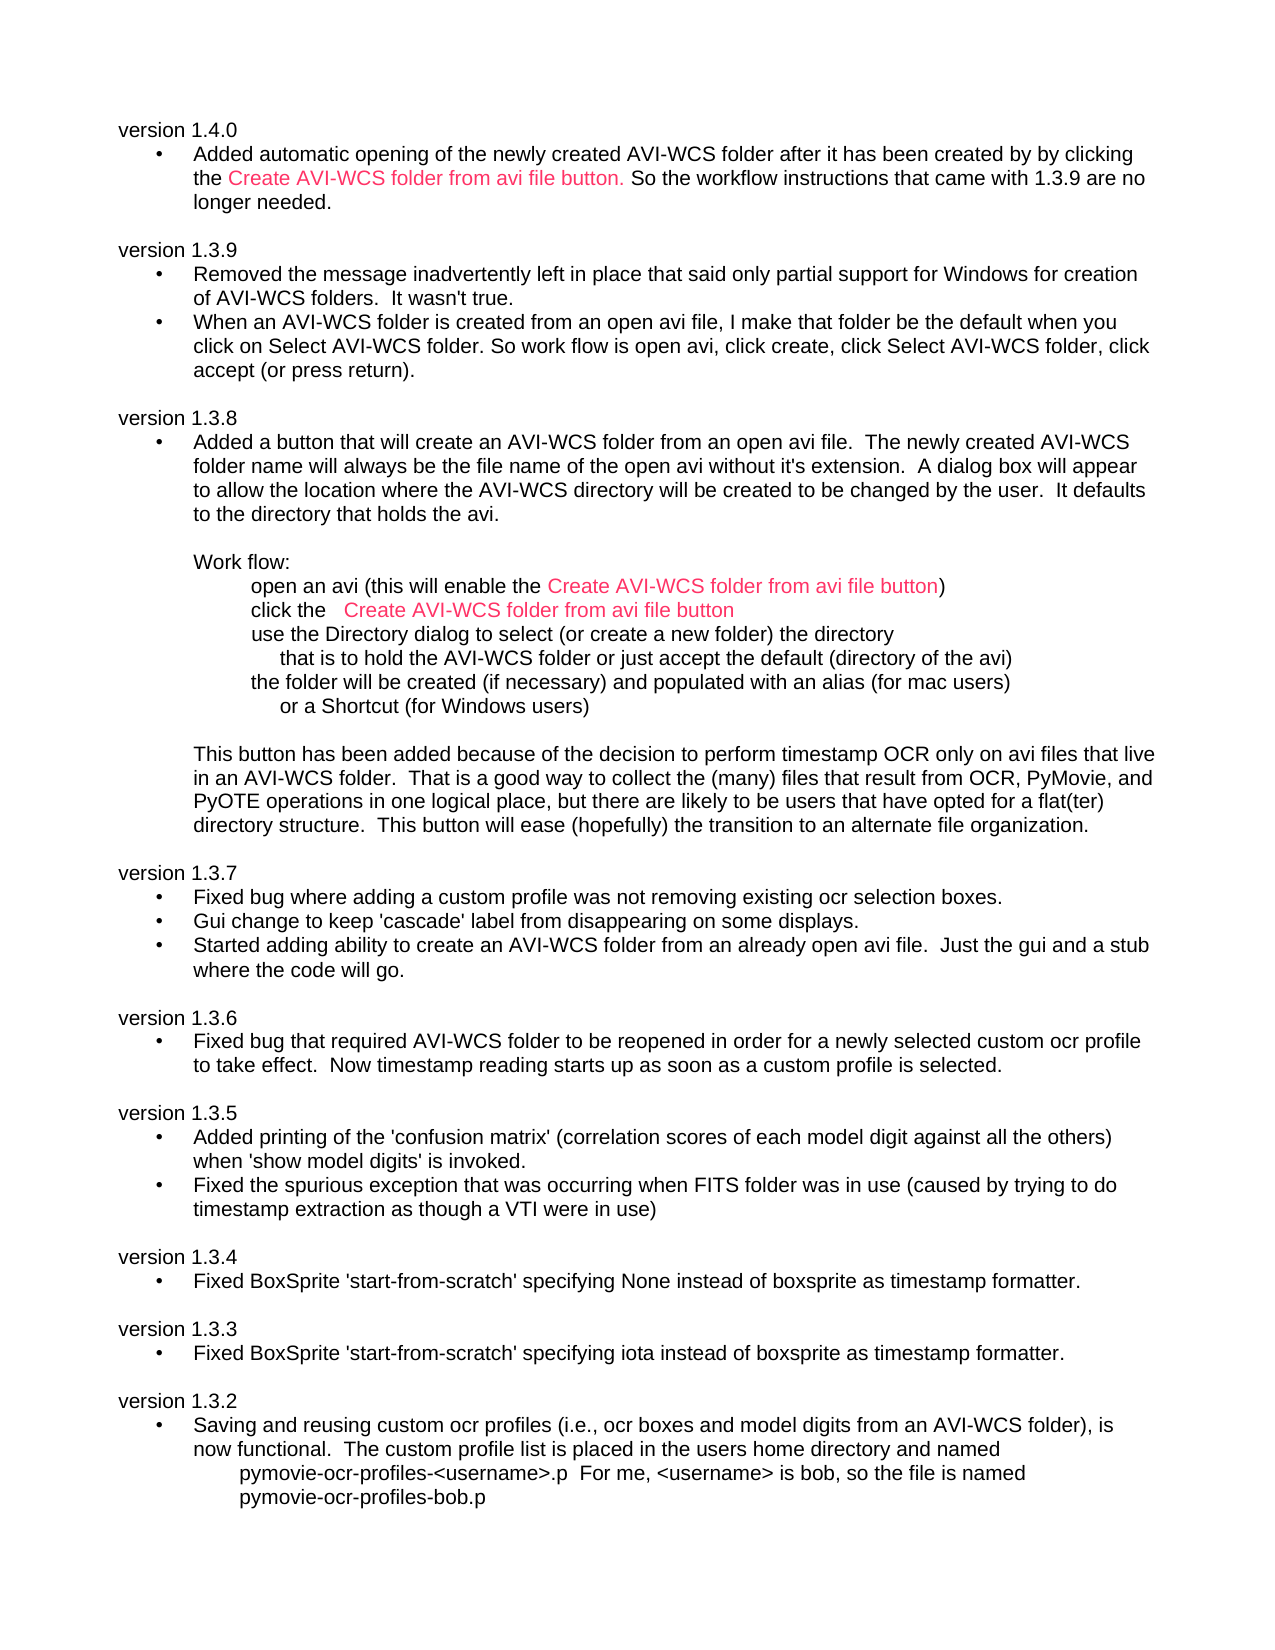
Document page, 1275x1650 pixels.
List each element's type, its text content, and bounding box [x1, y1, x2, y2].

list Added automatic opening of the newly created AVI-WCS folder after it has been created by by clicking the Create AVI-WCS folder from avi file button. So the workflow instructions that came with 1.3.9 are no longer needed. [156, 142, 1157, 238]
list Fixed bug where adding a custom profile was not removing existing ocr selection boxes. [156, 885, 1157, 909]
list Added a button that will create an AVI-WCS folder from an open avi file. The newly created AVI-WCS folder name will always be the file name of the open avi without it's extension. A dialog box will appear to allow the location where the AVI-WCS directory will be created to be changed by the user. It defaults to the directory that holds the avi. Work flow: open an avi (this will enable the Create AVI-WCS folder from avi file button) click the Create AVI-WCS folder from avi file button use the Directory dialog to select (or create a new folder) the directory that is to hold the AVI-WCS folder or just accept the default (directory of the avi) the folder will be created (if necessary) and populated with an alias (for mac users) or a Shortcut (for Windows users) [156, 430, 1157, 741]
list Fixed BoxSprite 'start-from-scratch' specifying None instead of boxsprite as timestamp formatter. [156, 1269, 1157, 1317]
text version 1.3.3 [118, 1317, 1157, 1341]
list Saving and reusing custom ocr profiles (i.e., ocr boxes and model digits from an AVI-WCS folder), is now functional. The custom profile list is placed in the users home directory and named pymovie-ocr-profiles-<username>.p For me, <username> is bob, so the file is named pymovie-ocr-profiles-bob.p [156, 1413, 1157, 1509]
text version 1.3.6 [118, 1005, 1157, 1029]
list Started adding ability to create an AVI-WCS folder from an already open avi file. Just the gui and a stub where the code will go. [156, 933, 1157, 1005]
text version 1.3.9 [118, 238, 1157, 262]
list This button has been added because of the decision to perform timestamp OCR only on avi files that live in an AVI-WCS folder. That is a good way to collect the (many) files that result from OCR, PyMovie, and PyOTE operations in one logical place, but there are likely to be users that have opted for a flat(ter) directory structure. This button will ease (hopefully) the transition to an alternate file organization. [156, 741, 1157, 837]
text version 1.3.4 [118, 1245, 1157, 1269]
list Fixed the spurious exception that was occurring when FITS folder was in use (caused by trying to do timestamp extraction as though a VTI were in use) [156, 1173, 1157, 1245]
text version 1.4.0 [118, 118, 1157, 142]
text version 1.3.5 [118, 1101, 1157, 1125]
list Fixed BoxSprite 'start-from-scratch' specifying iota instead of boxsprite as timestamp formatter. [156, 1341, 1157, 1389]
list Removed the message inadvertently left in place that said only partial support for Windows for creation of AVI-WCS folders. It wasn't true. [156, 262, 1157, 310]
list Added printing of the 'confusion matrix' (correlation scores of each model digit against all the others) when 'show model digits' is invoked. [156, 1125, 1157, 1173]
text version 1.3.7 [118, 861, 1157, 885]
text version 1.3.8 [118, 406, 1157, 430]
text version 1.3.2 [118, 1389, 1157, 1413]
list Fixed bug that required AVI-WCS folder to be reopened in order for a newly selected custom ocr profile to take effect. Now timestamp reading starts up as soon as a custom profile is selected. [156, 1029, 1157, 1101]
list When an AVI-WCS folder is created from an open avi file, I make that folder be the default when you click on Select AVI-WCS folder. So work flow is open avi, click create, click Select AVI-WCS folder, click accept (or press return). [156, 310, 1157, 406]
list Gui change to keep 'cascade' label from disappearing on some displays. [156, 909, 1157, 933]
